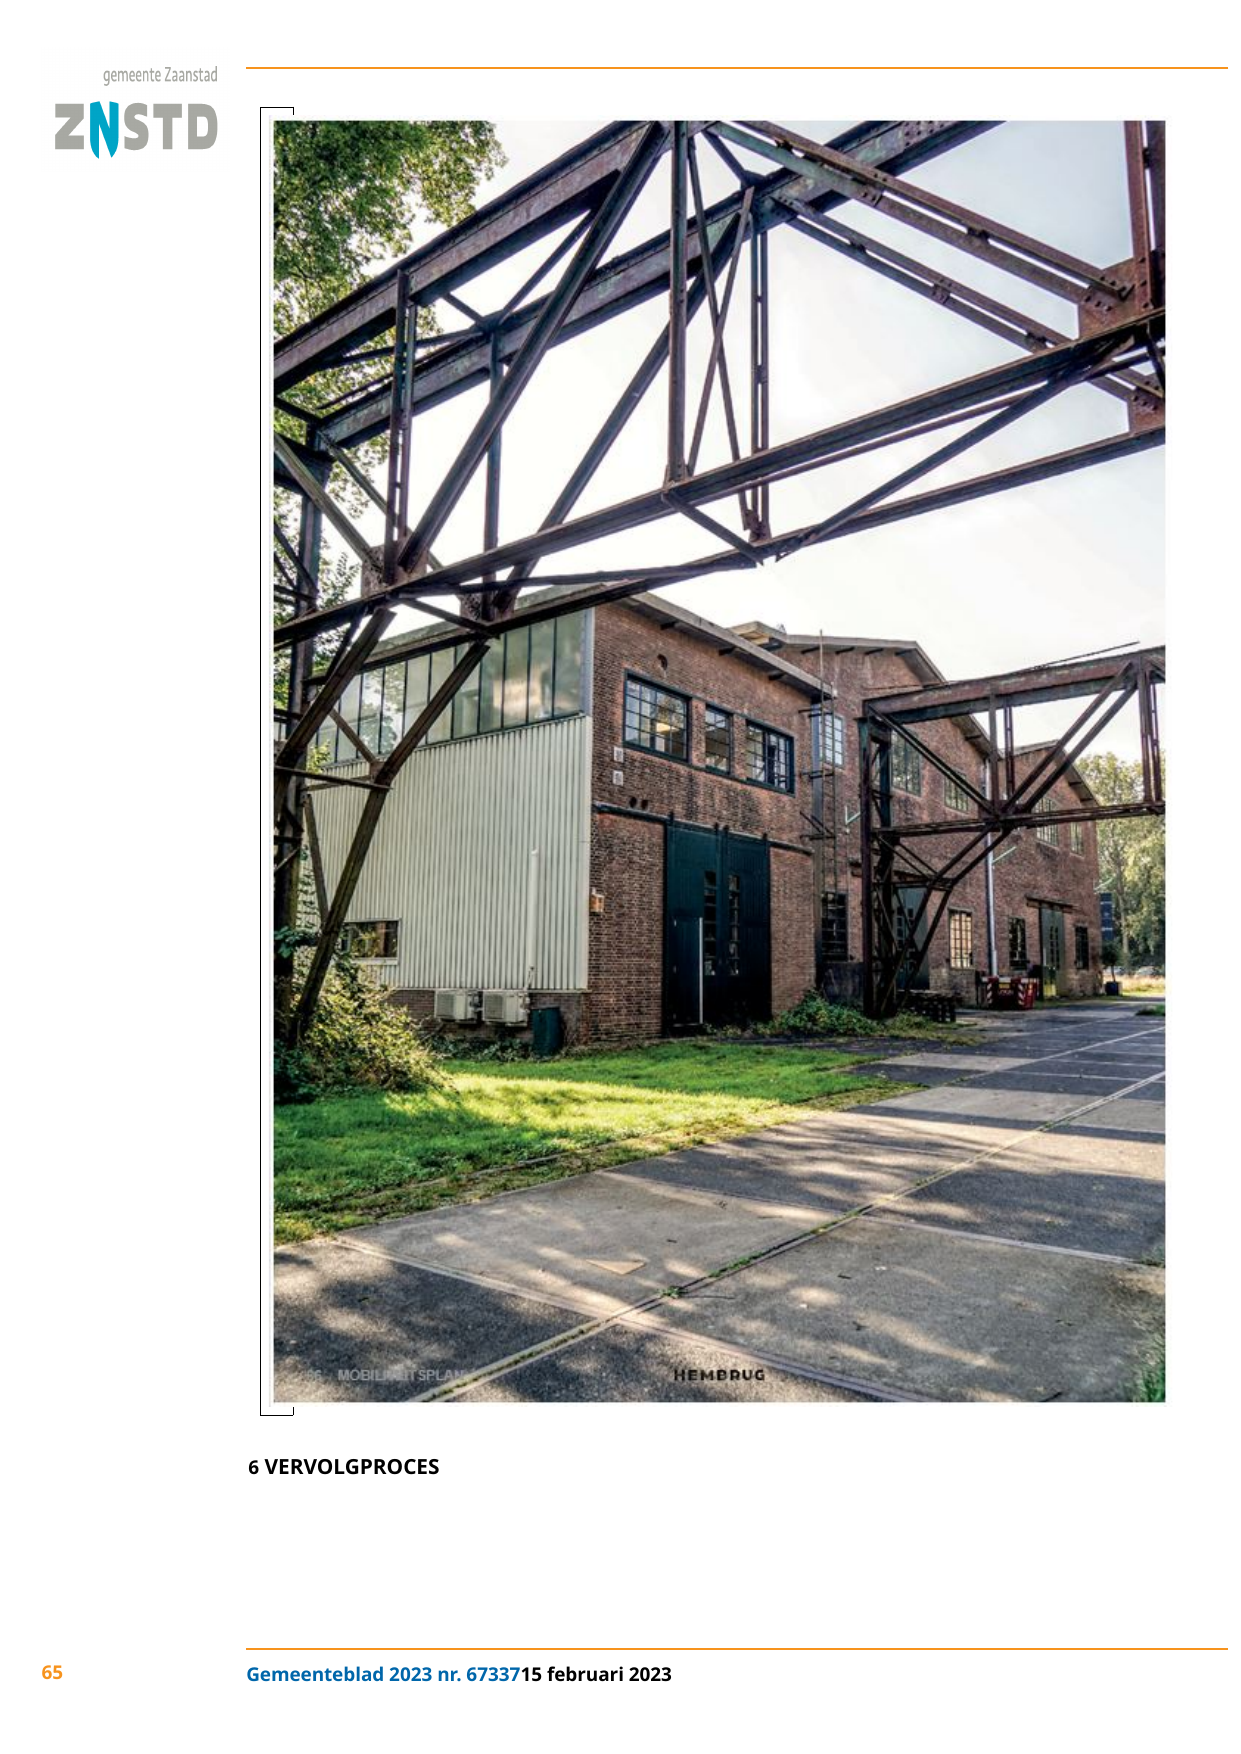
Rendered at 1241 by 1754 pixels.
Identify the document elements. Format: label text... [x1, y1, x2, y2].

picture [41, 47, 231, 172]
text 6 VERVOLGPROCES [248, 1452, 1152, 1481]
picture [268, 115, 1173, 1407]
